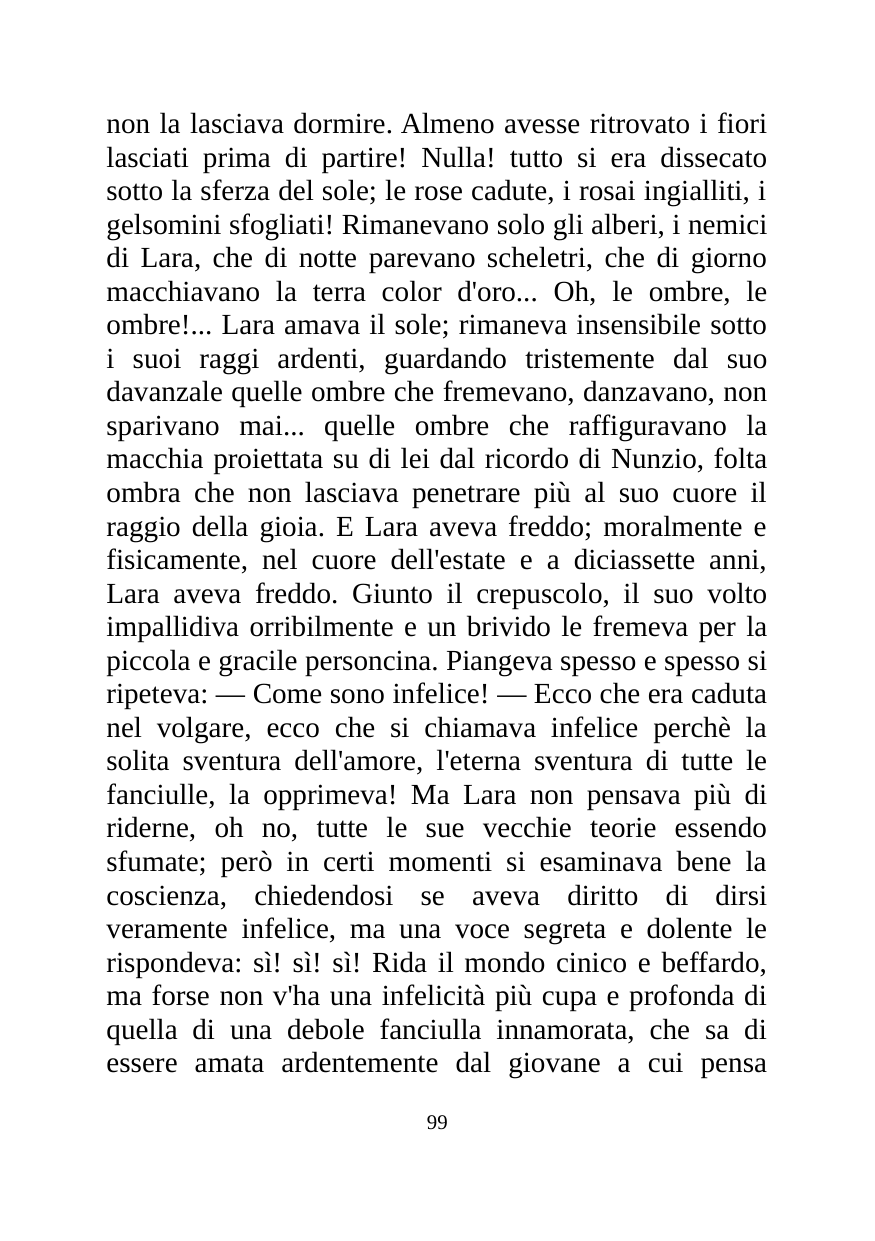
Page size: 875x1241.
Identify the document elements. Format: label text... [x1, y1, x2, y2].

text non la lasciava dormire. Almeno avesse ritrovato i fiori lasciati prima di partire! Nulla! tutto si era dissecato sotto la sferza del sole; le rose cadute, i rosai ingialliti, i gelsomini sfogliati! Rimanevano solo gli alberi, i nemici di Lara, che di notte parevano scheletri, che di giorno macchiavano la terra color d'oro... Oh, le ombre, le ombre!... Lara amava il sole; rimaneva insensibile sotto i suoi raggi ardenti, guardando tristemente dal suo davanzale quelle ombre che fremevano, danzavano, non sparivano mai... quelle ombre che raffiguravano la macchia proiettata su di lei dal ricordo di Nunzio, folta ombra che non lasciava penetrare più al suo cuore il raggio della gioia. E Lara aveva freddo; moralmente e fisicamente, nel cuore dell'estate e a diciassette anni, Lara aveva freddo. Giunto il crepuscolo, il suo volto impallidiva orribilmente e un brivido le fremeva per la piccola e gracile personcina. Piangeva spesso e spesso si ripeteva: — Come sono infelice! — Ecco che era caduta nel volgare, ecco che si chiamava infelice perchè la solita sventura dell'amore, l'eterna sventura di tutte le fanciulle, la opprimeva! Ma Lara non pensava più di riderne, oh no, tutte le sue vecchie teorie essendo sfumate; però in certi momenti si esaminava bene la coscienza, chiedendosi se aveva diritto di dirsi veramente infelice, ma una voce segreta e dolente le rispondeva: sì! sì! sì! Rida il mondo cinico e beffardo, ma forse non v'ha una infelicità più cupa e profonda di quella di una debole fanciulla innamorata, che sa di essere amata ardentemente dal giovane a cui pensa [106, 106, 768, 1079]
